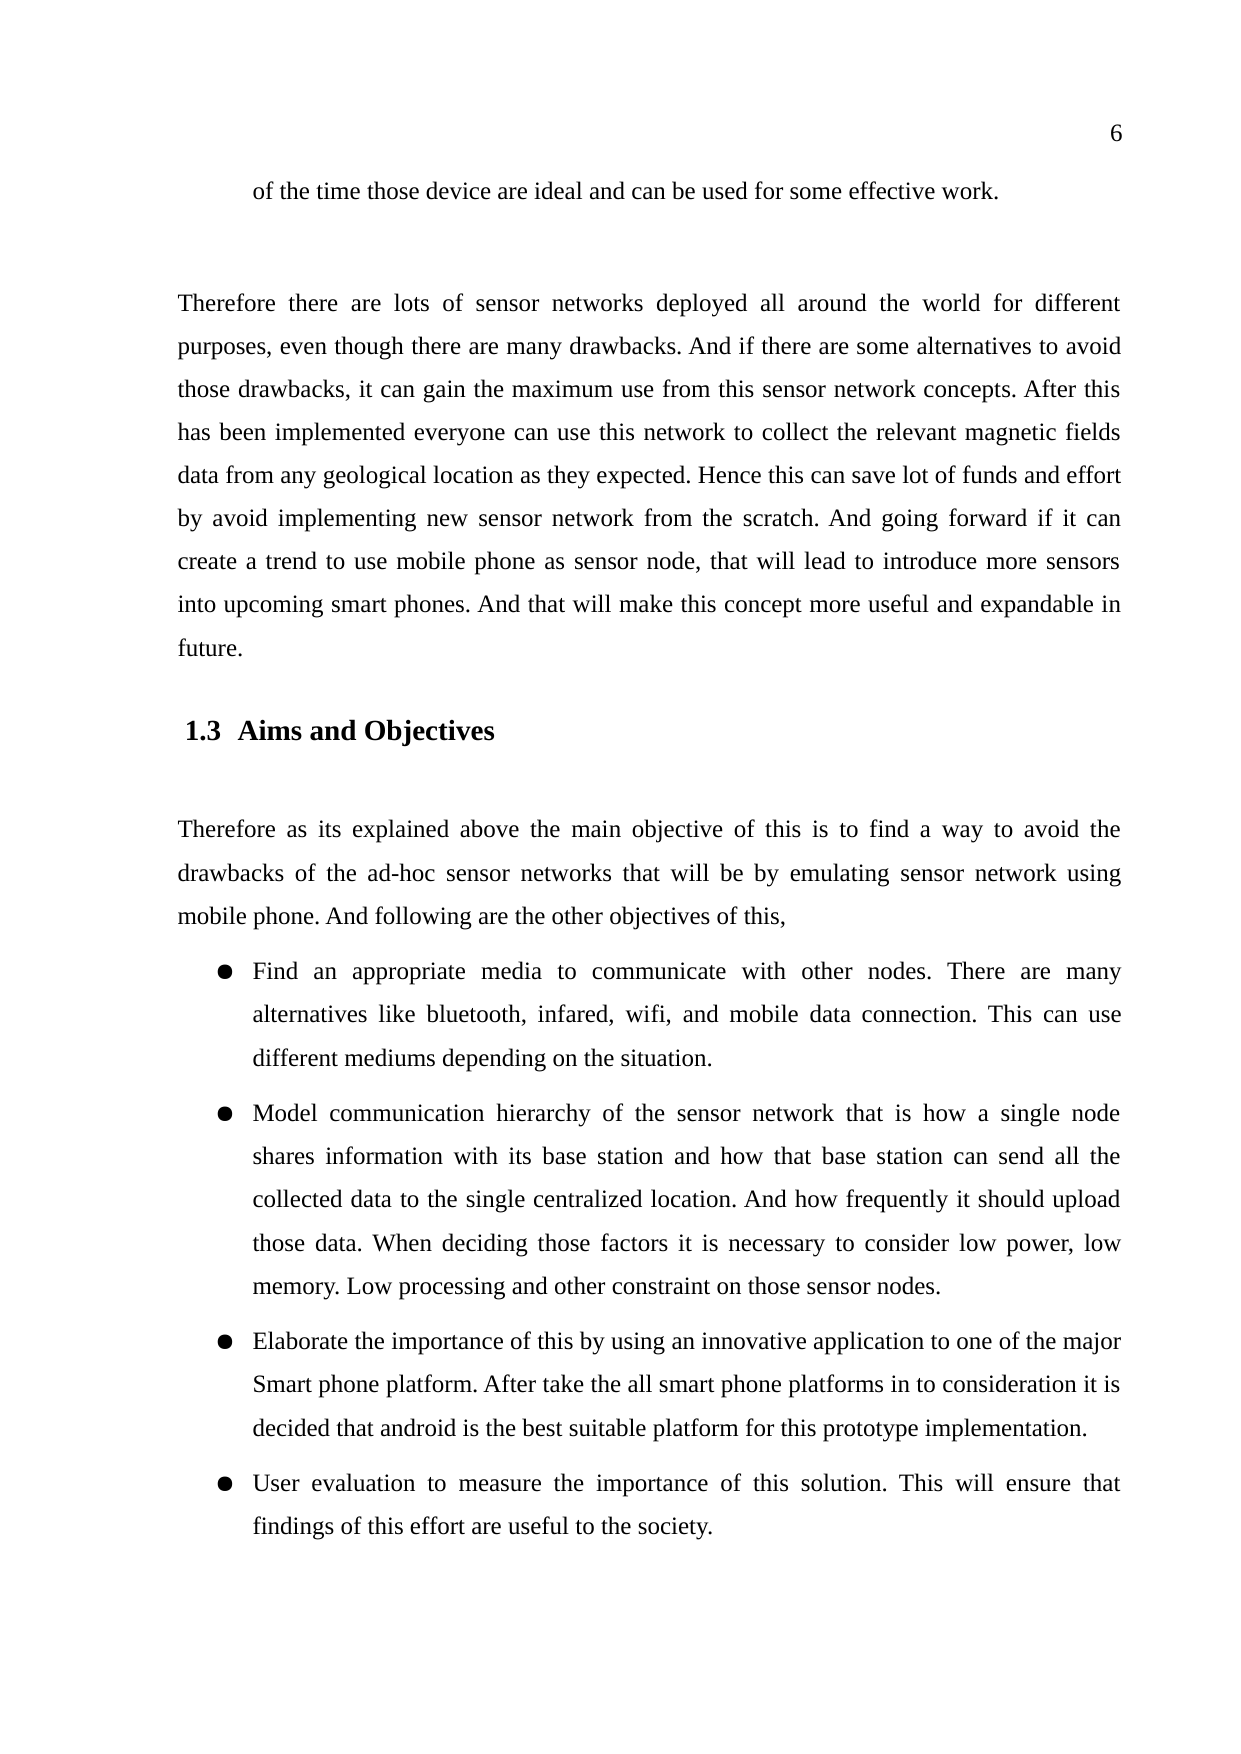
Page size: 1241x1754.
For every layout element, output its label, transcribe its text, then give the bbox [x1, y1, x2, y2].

text Therefore there are lots of sensor networks deployed all around the world for different purposes, even though there are many drawbacks. And if there are some alternatives to avoid those drawbacks, it can gain the maximum use from this sensor network concepts. After this has been implemented everyone can use this network to collect the relevant magnetic fields data from any geological location as they expected. Hence this can save lot of funds and effort by avoid implementing new sensor network from the scratch. And going forward if it can create a trend to use mobile phone as sensor node, that will lead to introduce more sensors into upcoming smart phones. And that will make this concept more useful and expandable in future. [177, 288, 1122, 661]
text Therefore as its explained above the main objective of this is to find a way to avoid the drawbacks of the ad-hoc sensor networks that will be by emulating sensor network using mobile phone. And following are the other objectives of this, [177, 814, 1122, 929]
list Elaborate the importance of this by using an innovative application to one of the major Smart phone platform. After take the all smart phone platforms in to consideration it is decided that android is the best suitable platform for this prototype implementation. [215, 1326, 1122, 1441]
list Model communication hierarchy of the sensor network that is how a single node shares information with its base station and how that base station can send all the collected data to the single centralized location. And how frequently it should upload those data. When deciding those factors it is necessary to consider low power, low memory. Low processing and other constraint on those sensor nodes. [215, 1098, 1122, 1299]
subtitle Aims and Objectives [177, 713, 1122, 747]
list User evaluation to measure the importance of this solution. This will ensure that findings of this effort are useful to the society. [215, 1468, 1122, 1540]
list Find an appropriate media to communicate with other nodes. There are many alternatives like bluetooth, infared, wifi, and mobile data connection. This can use different mediums depending on the situation. [215, 956, 1122, 1071]
list of the time those device are ideal and can be used for some effective work. [215, 176, 1122, 205]
